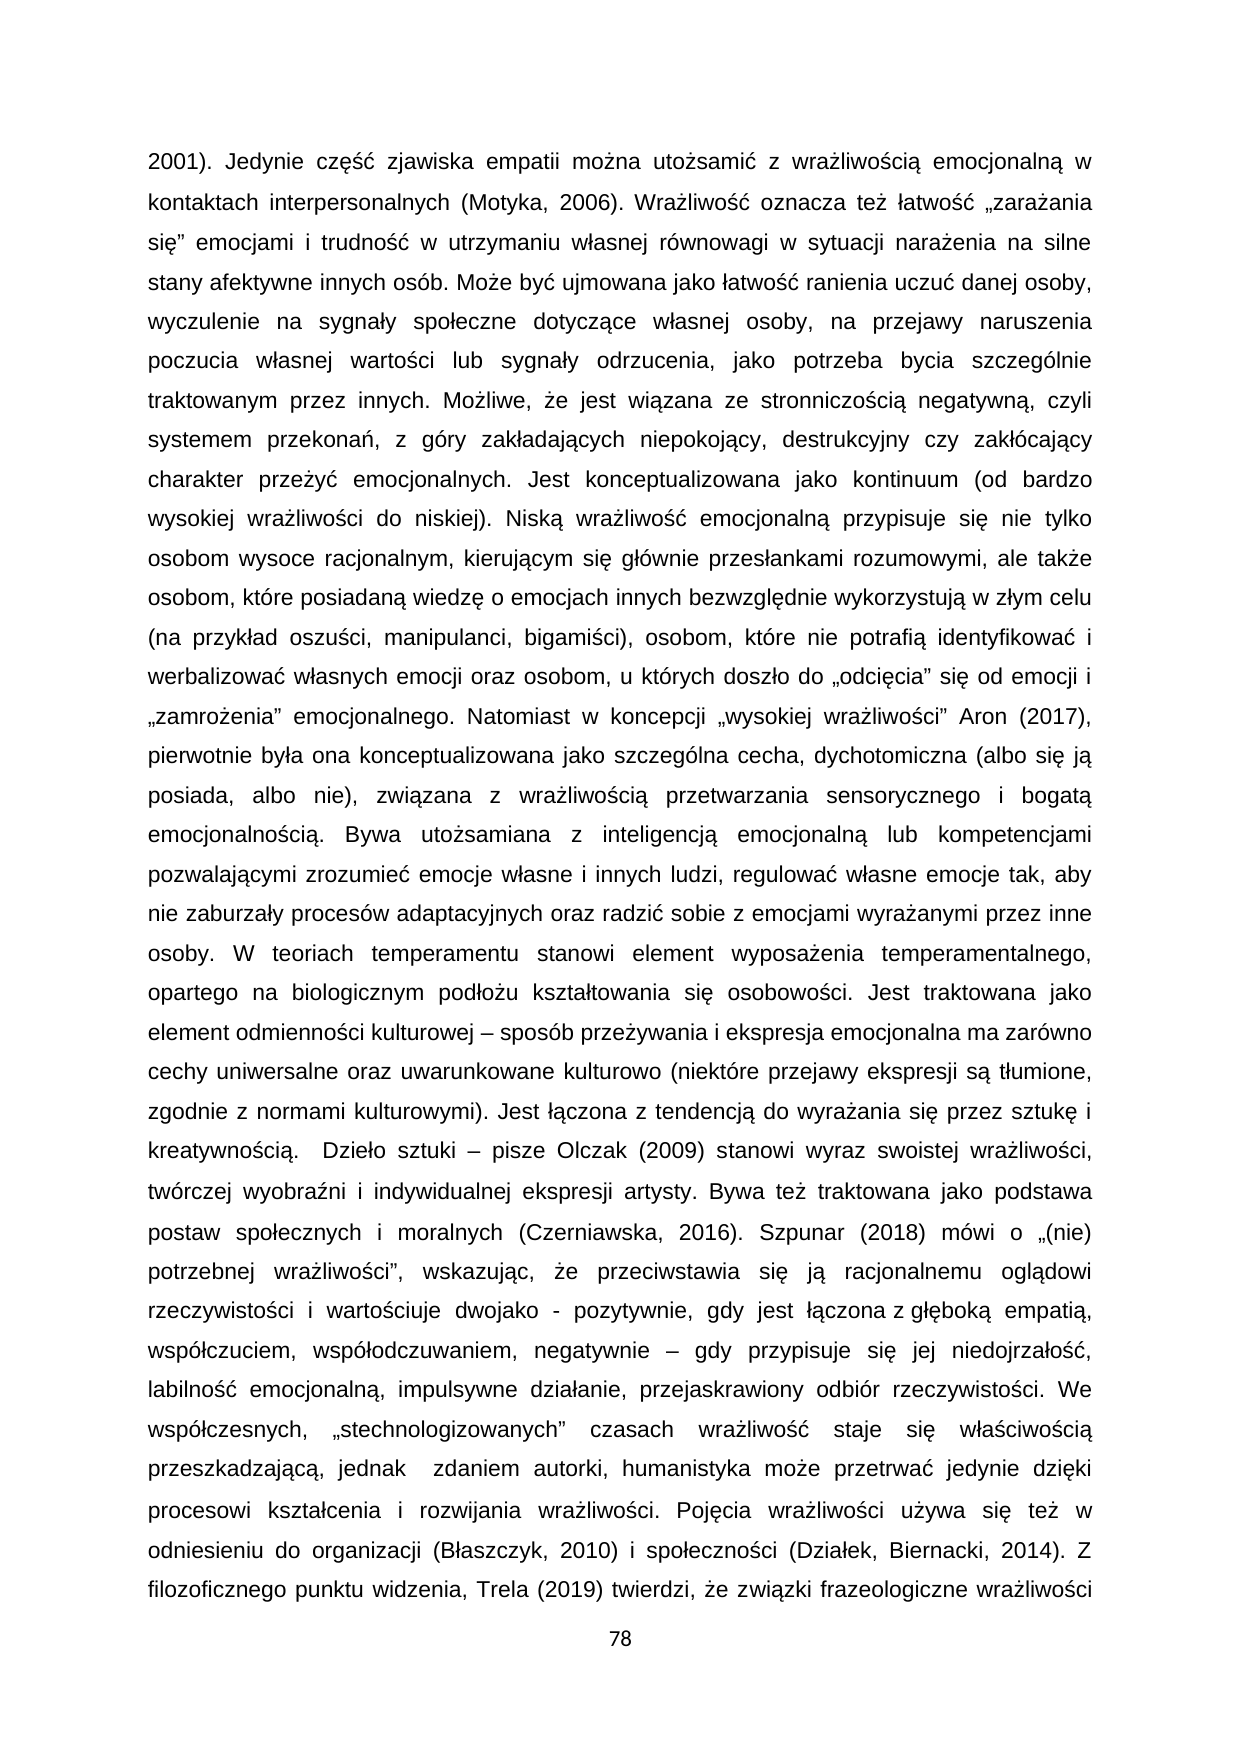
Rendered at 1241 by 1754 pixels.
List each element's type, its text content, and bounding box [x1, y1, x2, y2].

text 2001). Jedynie część zjawiska empatii można utożsamić z wrażliwością emocjonalną w kontaktach interpersonalnych (Motyka, 2006). Wrażliwość oznacza też łatwość „zarażania się” emocjami i trudność w utrzymaniu własnej równowagi w sytuacji narażenia na silne stany afektywne innych osób. Może być ujmowana jako łatwość ranienia uczuć danej osoby, wyczulenie na sygnały społeczne dotyczące własnej osoby, na przejawy naruszenia poczucia własnej wartości lub sygnały odrzucenia, jako potrzeba bycia szczególnie traktowanym przez innych. Możliwe, że jest wiązana ze stronniczością negatywną, czyli systemem przekonań, z góry zakładających niepokojący, destrukcyjny czy zakłócający charakter przeżyć emocjonalnych. Jest konceptualizowana jako kontinuum (od bardzo wysokiej wrażliwości do niskiej). Niską wrażliwość emocjonalną przypisuje się nie tylko osobom wysoce racjonalnym, kierującym się głównie przesłankami rozumowymi, ale także osobom, które posiadaną wiedzę o emocjach innych bezwzględnie wykorzystują w złym celu (na przykład oszuści, manipulanci, bigamiści), osobom, które nie potrafią identyfikować i werbalizować własnych emocji oraz osobom, u których doszło do „odcięcia” się od emocji i „zamrożenia” emocjonalnego. Natomiast w koncepcji „wysokiej wrażliwości” Aron (2017), pierwotnie była ona konceptualizowana jako szczególna cecha, dychotomiczna (albo się ją posiada, albo nie), związana z wrażliwością przetwarzania sensorycznego i bogatą emocjonalnością. Bywa utożsamiana z inteligencją emocjonalną lub kompetencjami pozwalającymi zrozumieć emocje własne i innych ludzi, regulować własne emocje tak, aby nie zaburzały procesów adaptacyjnych oraz radzić sobie z emocjami wyrażanymi przez inne osoby. W teoriach temperamentu stanowi element wyposażenia temperamentalnego, opartego na biologicznym podłożu kształtowania się osobowości. Jest traktowana jako element odmienności kulturowej – sposób przeżywania i ekspresja emocjonalna ma zarówno cechy uniwersalne oraz uwarunkowane kulturowo (niektóre przejawy ekspresji są tłumione, zgodnie z normami kulturowymi). Jest łączona z tendencją do wyrażania się przez sztukę i kreatywnością. Dzieło sztuki – pisze Olczak (2009) stanowi wyraz swoistej wrażliwości, twórczej wyobraźni i indywidualnej ekspresji artysty. Bywa też traktowana jako podstawa postaw społecznych i moralnych (Czerniawska, 2016). Szpunar (2018) mówi o „(nie) potrzebnej wrażliwości”, wskazując, że przeciwstawia się ją racjonalnemu oglądowi rzeczywistości i wartościuje dwojako - pozytywnie, gdy jest łączona z głęboką empatią, współczuciem, współodczuwaniem, negatywnie – gdy przypisuje się jej niedojrzałość, labilność emocjonalną, impulsywne działanie, przejaskrawiony odbiór rzeczywistości. We współczesnych, „stechnologizowanych” czasach wrażliwość staje się właściwością przeszkadzającą, jednak zdaniem autorki, humanistyka może przetrwać jedynie dzięki procesowi kształcenia i rozwijania wrażliwości. Pojęcia wrażliwości używa się też w odniesieniu do organizacji (Błaszczyk, 2010) i społeczności (Działek, Biernacki, 2014). Z filozoficznego punktu widzenia, Trela (2019) twierdzi, że związki frazeologiczne wrażliwości [148, 148, 1093, 1603]
